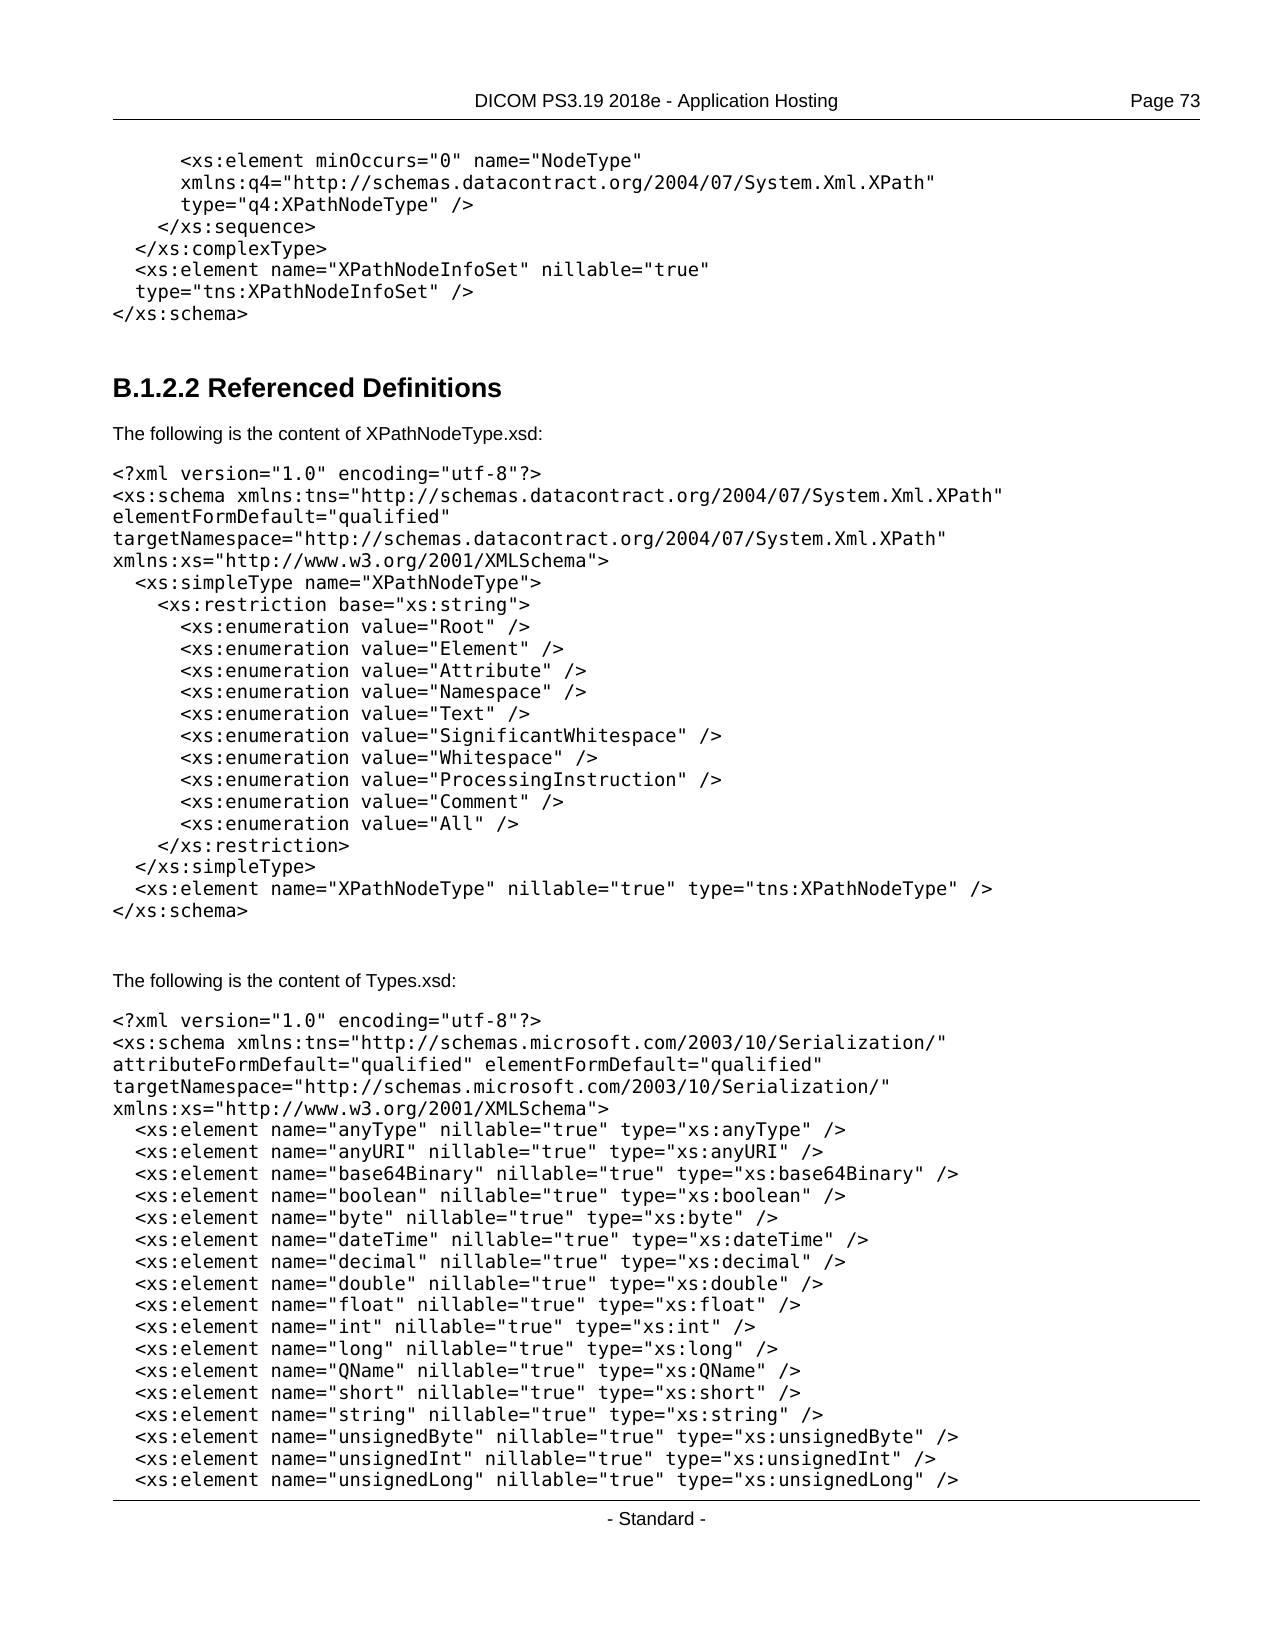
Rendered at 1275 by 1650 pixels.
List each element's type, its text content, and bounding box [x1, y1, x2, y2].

text The following is the content of Types.xsd: [112, 970, 1200, 991]
text <?xml version="1.0" encoding="utf-8"?> <xs:schema xmlns:tns="http://schemas.microsoft.com/2003/10/Serialization/" attributeFormDefault="qualified" elementFormDefault="qualified" targetNamespace="http://schemas.microsoft.com/2003/10/Serialization/" xmlns:xs="http://www.w3.org/2001/XMLSchema"> <xs:element name="anyType" nillable="true" type="xs:anyType" /> <xs:element name="anyURI" nillable="true" type="xs:anyURI" /> <xs:element name="base64Binary" nillable="true" type="xs:base64Binary" /> <xs:element name="boolean" nillable="true" type="xs:boolean" /> <xs:element name="byte" nillable="true" type="xs:byte" /> <xs:element name="dateTime" nillable="true" type="xs:dateTime" /> <xs:element name="decimal" nillable="true" type="xs:decimal" /> <xs:element name="double" nillable="true" type="xs:double" /> <xs:element name="float" nillable="true" type="xs:float" /> <xs:element name="int" nillable="true" type="xs:int" /> <xs:element name="long" nillable="true" type="xs:long" /> <xs:element name="QName" nillable="true" type="xs:QName" /> <xs:element name="short" nillable="true" type="xs:short" /> <xs:element name="string" nillable="true" type="xs:string" /> <xs:element name="unsignedByte" nillable="true" type="xs:unsignedByte" /> <xs:element name="unsignedInt" nillable="true" type="xs:unsignedInt" /> <xs:element name="unsignedLong" nillable="true" type="xs:unsignedLong" /> [112, 1010, 1200, 1491]
text <xs:element minOccurs="0" name="NodeType" xmlns:q4="http://schemas.datacontract.org/2004/07/System.Xml.XPath" type="q4:XPathNodeType" /> </xs:sequence> </xs:complexType> <xs:element name="XPathNodeInfoSet" nillable="true" type="tns:XPathNodeInfoSet" /> </xs:schema> [112, 150, 1200, 354]
text <?xml version="1.0" encoding="utf-8"?> <xs:schema xmlns:tns="http://schemas.datacontract.org/2004/07/System.Xml.XPath" elementFormDefault="qualified" targetNamespace="http://schemas.datacontract.org/2004/07/System.Xml.XPath" xmlns:xs="http://www.w3.org/2001/XMLSchema"> <xs:simpleType name="XPathNodeType"> <xs:restriction base="xs:string"> <xs:enumeration value="Root" /> <xs:enumeration value="Element" /> <xs:enumeration value="Attribute" /> <xs:enumeration value="Namespace" /> <xs:enumeration value="Text" /> <xs:enumeration value="SignificantWhitespace" /> <xs:enumeration value="Whitespace" /> <xs:enumeration value="ProcessingInstruction" /> <xs:enumeration value="Comment" /> <xs:enumeration value="All" /> </xs:restriction> </xs:simpleType> <xs:element name="XPathNodeType" nillable="true" type="tns:XPathNodeType" /> </xs:schema> [112, 463, 1200, 951]
text The following is the content of XPathNodeType.xsd: [112, 422, 1200, 444]
text B.1.2.2 Referenced Definitions [112, 372, 1200, 404]
